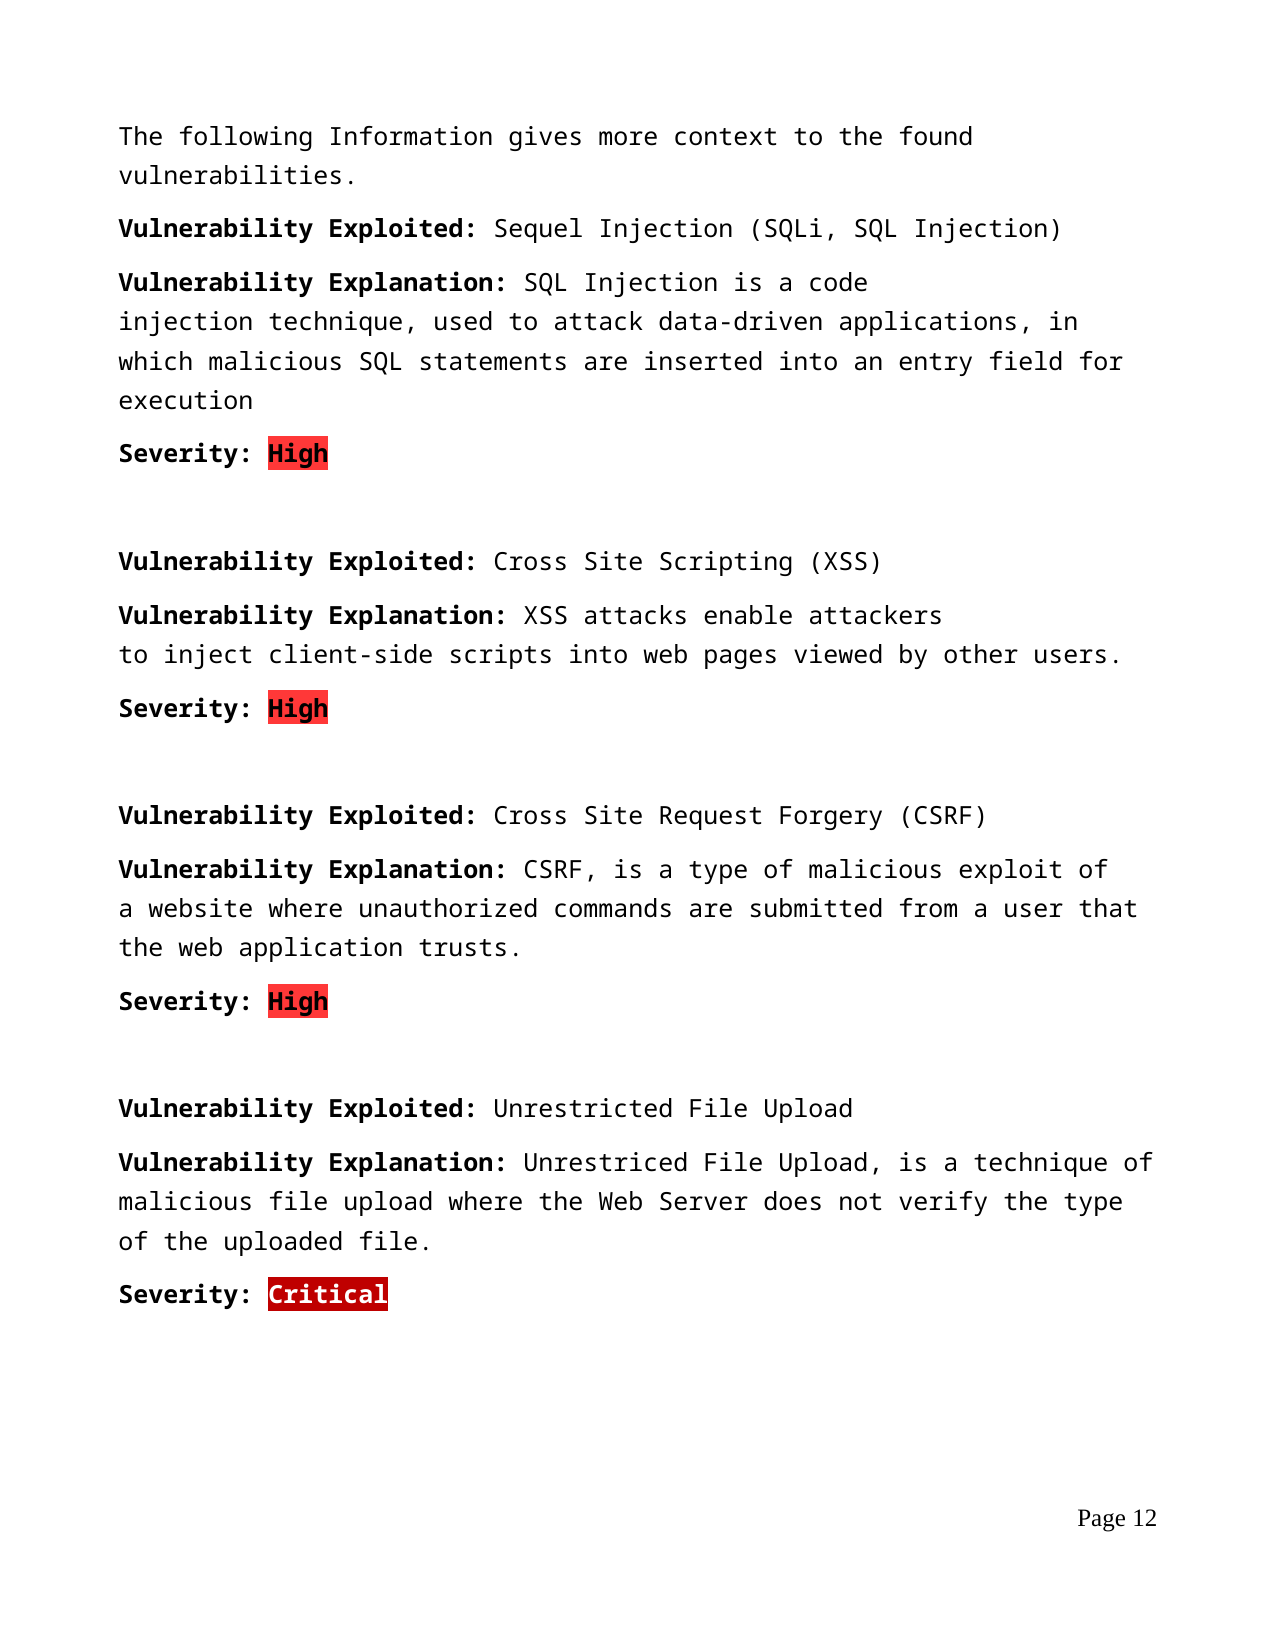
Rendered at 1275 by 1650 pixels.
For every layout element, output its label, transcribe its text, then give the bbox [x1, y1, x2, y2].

text Severity: High [118, 690, 1157, 724]
text Severity: High [118, 436, 1157, 470]
text Severity: Critical [118, 1277, 1157, 1311]
text Vulnerability Exploited: Unrestricted File Upload [118, 1091, 1157, 1125]
text Vulnerability Explanation: CSRF, is a type of malicious exploit of a website where unauthorized commands are submitted from a user that the web application trusts. [118, 851, 1157, 964]
text Vulnerability Exploited: Cross Site Request Forgery (CSRF) [118, 798, 1157, 832]
text Vulnerability Exploited: Cross Site Scripting (XSS) [118, 543, 1157, 578]
text Severity: High [118, 983, 1157, 1018]
text Vulnerability Explanation: XSS attacks enable attackers to inject client-side scripts into web pages viewed by other users. [118, 597, 1157, 671]
text The following Information gives more context to the found vulnerabilities. [118, 118, 1157, 191]
text Vulnerability Explanation: Unrestriced File Upload, is a technique of malicious file upload where the Web Server does not verify the type of the uploaded file. [118, 1145, 1157, 1257]
text Vulnerability Exploited: Sequel Injection (SQLi, SQL Injection) [118, 211, 1157, 245]
text Vulnerability Explanation: SQL Injection is a code injection technique, used to attack data-driven applications, in which malicious SQL statements are inserted into an entry field for execution [118, 265, 1157, 416]
